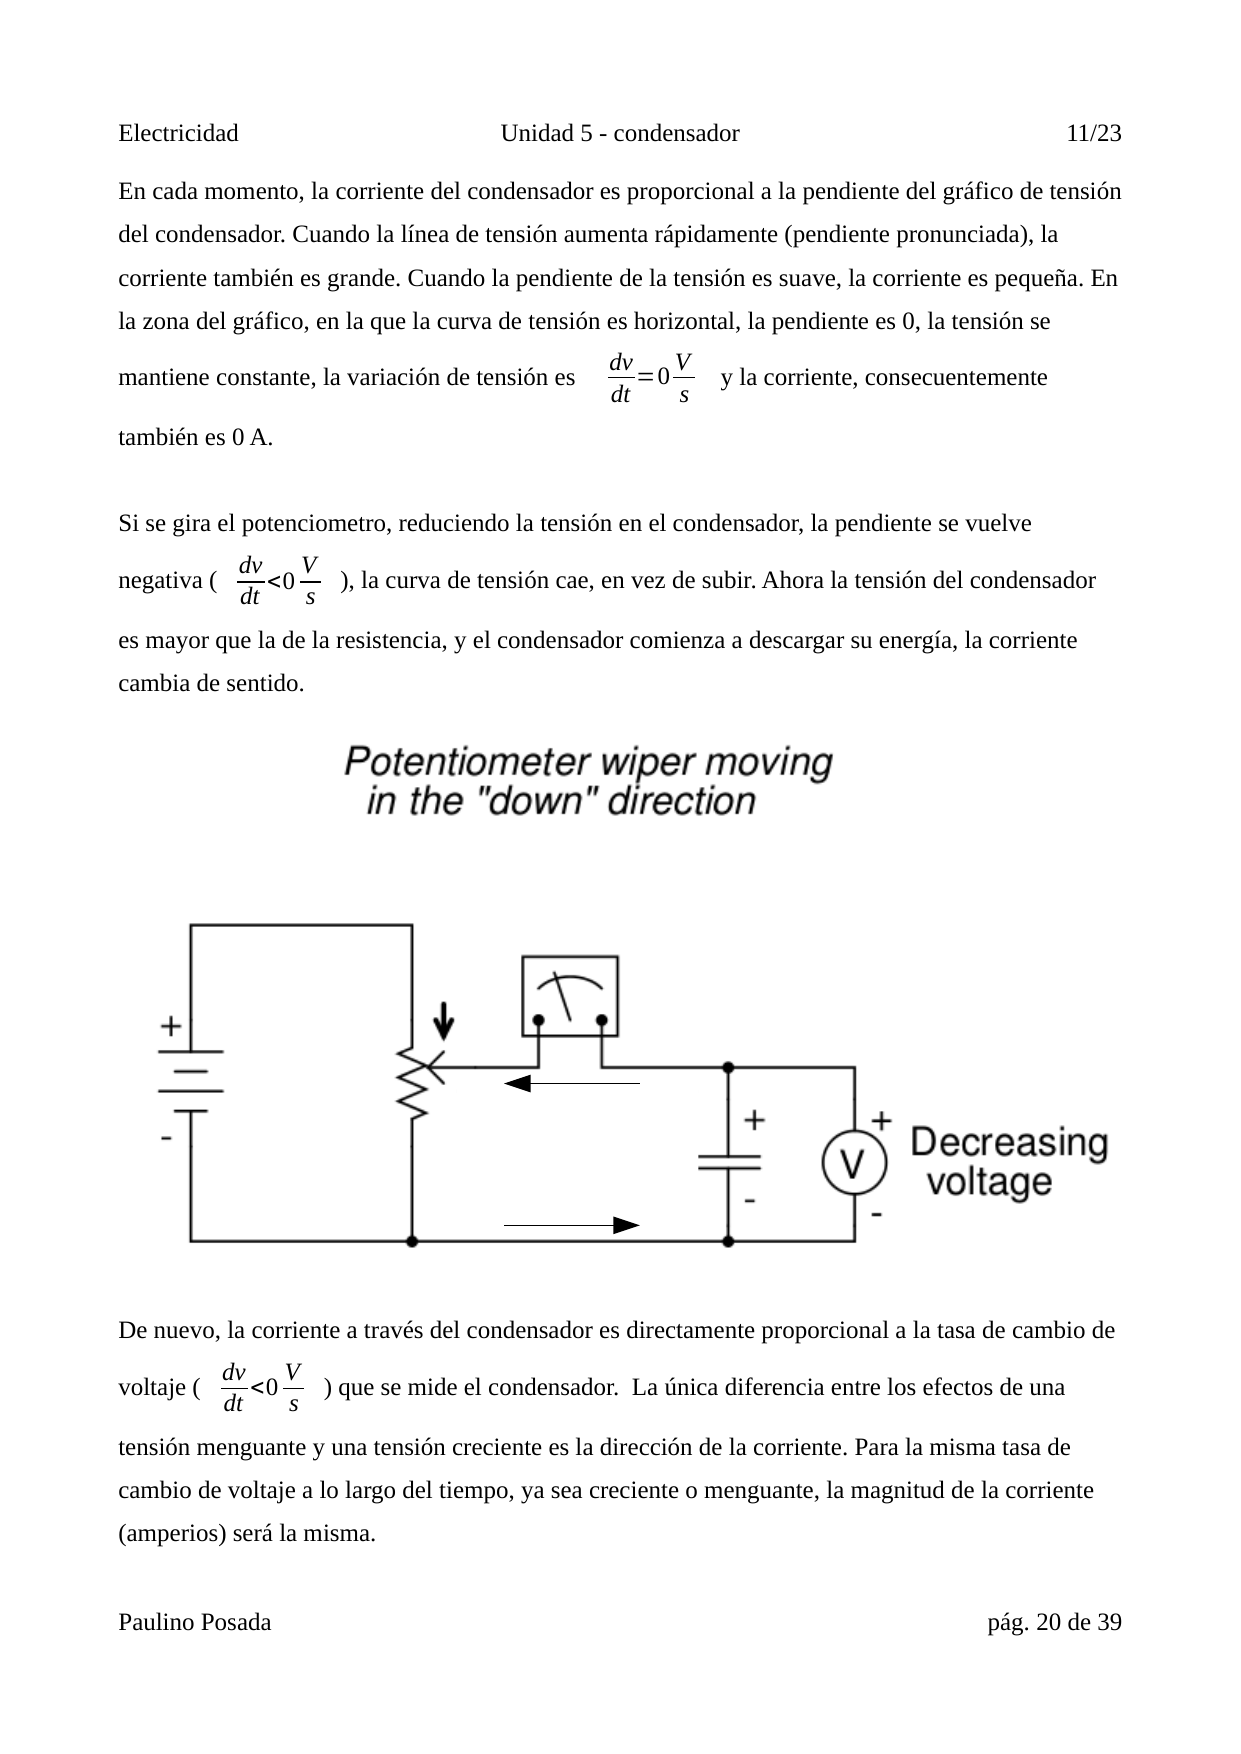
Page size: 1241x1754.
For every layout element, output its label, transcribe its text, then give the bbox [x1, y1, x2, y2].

text De nuevo, la corriente a través del condensador es directamente proporcional a la tasa de cambio de voltaje () que se mide el condensador. La única diferencia entre los efectos de una tensión menguante y una tensión creciente es la dirección de la corriente. Para la misma tasa de cambio de voltaje a lo largo del tiempo, ya sea creciente o menguante, la magnitud de la corriente (amperios) será la misma. [118, 1315, 1122, 1547]
text Si se gira el potenciometro, reduciendo la tensión en el condensador, la pendiente se vuelve negativa (), la curva de tensión cae, en vez de subir. Ahora la tensión del condensador es mayor que la de la resistencia, y el condensador comienza a descargar su energía, la corriente cambia de sentido. [118, 508, 1122, 697]
picture [118, 725, 1127, 1290]
text En cada momento, la corriente del condensador es proporcional a la pendiente del gráfico de tensión del condensador. Cuando la línea de tensión aumenta rápidamente (pendiente pronunciada), la corriente también es grande. Cuando la pendiente de la tensión es suave, la corriente es pequeña. En la zona del gráfico, en la que la curva de tensión es horizontal, la pendiente es 0, la tensión se mantiene constante, la variación de tensión es y la corriente, consecuentemente también es 0 A. [118, 176, 1122, 451]
